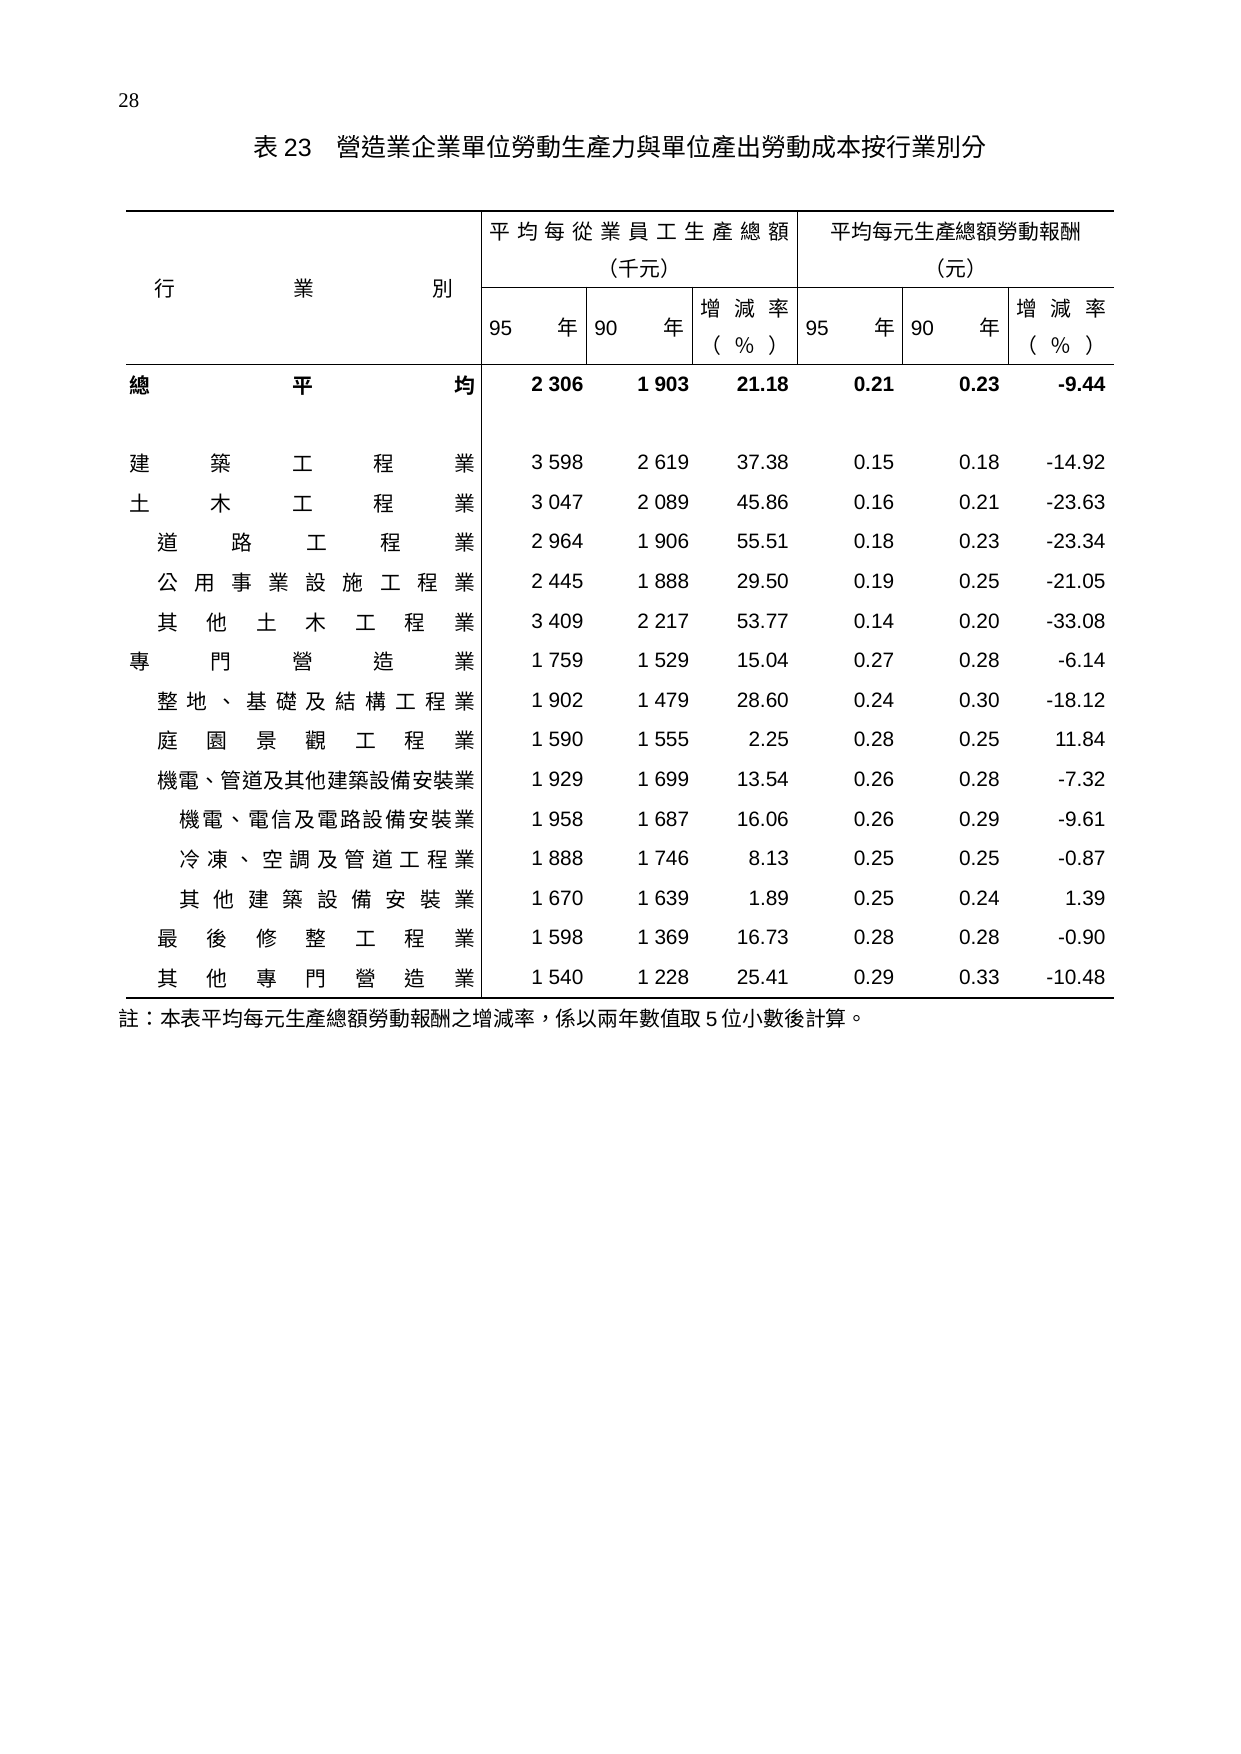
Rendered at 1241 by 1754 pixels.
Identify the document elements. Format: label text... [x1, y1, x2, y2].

table_cell [586, 403, 692, 443]
table_cell 1 906 [586, 522, 692, 562]
table_header 平均每元生產總額勞動報酬（元） [798, 212, 1114, 287]
table_cell 0.24 [798, 680, 903, 720]
table_cell 總平均 [126, 365, 481, 403]
table_cell 1 639 [586, 878, 692, 918]
table_cell 1 929 [482, 760, 586, 799]
table_cell 2 089 [586, 483, 692, 522]
table_cell 2 306 [482, 365, 586, 403]
table_cell [1008, 403, 1114, 443]
table_cell 1 888 [482, 839, 586, 878]
table_cell 1 746 [586, 839, 692, 878]
table_cell -9.61 [1008, 799, 1114, 839]
table_cell 機電、電信及電路設備安裝業 [126, 799, 481, 839]
table_cell 29.50 [692, 562, 797, 601]
table_cell 0.21 [798, 365, 903, 403]
table_cell 0.23 [903, 365, 1008, 403]
table_cell [482, 403, 586, 443]
table_cell 1 555 [586, 720, 692, 759]
table_cell 專門營造業 [126, 641, 481, 680]
table_cell 0.15 [798, 443, 903, 482]
table_cell 1 369 [586, 918, 692, 957]
table_cell -6.14 [1008, 641, 1114, 680]
table_cell 1 902 [482, 680, 586, 720]
table_cell 0.18 [798, 522, 903, 562]
table_cell -14.92 [1008, 443, 1114, 482]
table_header 平均每從業員工生產總額 （千元） [482, 212, 797, 287]
table_cell 0.21 [903, 483, 1008, 522]
table_cell 庭園景觀工程業 [126, 720, 481, 759]
table_cell 0.27 [798, 641, 903, 680]
table_cell 0.25 [903, 720, 1008, 759]
table_cell 2 217 [586, 601, 692, 641]
table_cell 1 888 [586, 562, 692, 601]
table_cell 0.14 [798, 601, 903, 641]
table_cell -33.08 [1008, 601, 1114, 641]
table_cell 0.33 [903, 958, 1008, 997]
table_cell 增減率 （％） [693, 288, 797, 364]
table_cell -21.05 [1008, 562, 1114, 601]
table_cell 建築工程業 [126, 443, 481, 482]
table_cell [798, 403, 903, 443]
table_cell 55.51 [692, 522, 797, 562]
table_cell 1 670 [482, 878, 586, 918]
table_cell 1 228 [586, 958, 692, 997]
table_cell 0.16 [798, 483, 903, 522]
table_cell [692, 403, 797, 443]
table_cell 0.28 [798, 720, 903, 759]
table_cell 其他專門營造業 [126, 958, 481, 997]
table_cell 0.18 [903, 443, 1008, 482]
table_cell 公用事業設施工程業 [126, 562, 481, 601]
table_cell 0.23 [903, 522, 1008, 562]
table_cell 90年 [587, 288, 692, 364]
table_cell 1.39 [1008, 878, 1114, 918]
table_cell 8.13 [692, 839, 797, 878]
table_cell 90年 [903, 288, 1008, 364]
table_cell 0.24 [903, 878, 1008, 918]
table_cell [903, 403, 1008, 443]
table_cell 11.84 [1008, 720, 1114, 759]
table_cell -0.87 [1008, 839, 1114, 878]
table_cell 2 964 [482, 522, 586, 562]
table_cell 25.41 [692, 958, 797, 997]
table_cell 16.73 [692, 918, 797, 957]
table_cell 1 699 [586, 760, 692, 799]
table_cell 0.25 [903, 562, 1008, 601]
table_cell 增減率 （％） [1009, 288, 1114, 364]
table_cell 0.25 [903, 839, 1008, 878]
table_cell -18.12 [1008, 680, 1114, 720]
table_cell 2 619 [586, 443, 692, 482]
table_cell 0.26 [798, 760, 903, 799]
table_cell 2 445 [482, 562, 586, 601]
table_cell 0.20 [903, 601, 1008, 641]
table_cell 0.25 [798, 878, 903, 918]
table_cell 1 479 [586, 680, 692, 720]
table_cell 28.60 [692, 680, 797, 720]
table_cell 3 409 [482, 601, 586, 641]
table_cell 53.77 [692, 601, 797, 641]
table_cell 道路工程業 [126, 522, 481, 562]
table_cell -10.48 [1008, 958, 1114, 997]
table_cell 0.19 [798, 562, 903, 601]
table_cell 0.28 [903, 760, 1008, 799]
table_cell 1 540 [482, 958, 586, 997]
table_cell 0.25 [798, 839, 903, 878]
table_cell [126, 403, 481, 443]
table_cell 13.54 [692, 760, 797, 799]
table_cell -0.90 [1008, 918, 1114, 957]
table_cell 3 598 [482, 443, 586, 482]
table_cell -23.63 [1008, 483, 1114, 522]
table_cell 95年 [798, 288, 902, 364]
table_cell 1 590 [482, 720, 586, 759]
table_cell 冷凍、空調及管道工程業 [126, 839, 481, 878]
table_cell 1 759 [482, 641, 586, 680]
table_cell -9.44 [1008, 365, 1114, 403]
table_cell 0.28 [798, 918, 903, 957]
table_cell 21.18 [692, 365, 797, 403]
table_cell -23.34 [1008, 522, 1114, 562]
table_cell 1 903 [586, 365, 692, 403]
table_cell 其他土木工程業 [126, 601, 481, 641]
table_cell 0.28 [903, 641, 1008, 680]
table_cell 16.06 [692, 799, 797, 839]
table_cell 2.25 [692, 720, 797, 759]
table_cell 1 598 [482, 918, 586, 957]
table_cell 0.28 [903, 918, 1008, 957]
text 表23 營造業企業單位勞動生產力與單位產出勞動成本按行業別分 [118, 127, 1122, 164]
table_cell 土木工程業 [126, 483, 481, 522]
text 註：本表平均每元生產總額勞動報酬之增減率，係以兩年數值取5位小數後計算。 [118, 999, 1122, 1037]
table_cell 37.38 [692, 443, 797, 482]
table_cell 整地、基礎及結構工程業 [126, 680, 481, 720]
table_cell 1 529 [586, 641, 692, 680]
table_cell 1.89 [692, 878, 797, 918]
table_cell 最後修整工程業 [126, 918, 481, 957]
table_cell 0.30 [903, 680, 1008, 720]
table_cell 0.29 [798, 958, 903, 997]
table_cell 0.26 [798, 799, 903, 839]
table_cell -7.32 [1008, 760, 1114, 799]
table_cell 0.29 [903, 799, 1008, 839]
table_cell 機電、管道及其他建築設備安裝業 [126, 760, 481, 799]
table_cell 1 958 [482, 799, 586, 839]
table_cell 95年 [482, 288, 586, 364]
table_cell 其他建築設備安裝業 [126, 878, 481, 918]
table_header 行業別 [126, 212, 481, 364]
table_cell 15.04 [692, 641, 797, 680]
table_cell 45.86 [692, 483, 797, 522]
table_cell 3 047 [482, 483, 586, 522]
table_cell 1 687 [586, 799, 692, 839]
